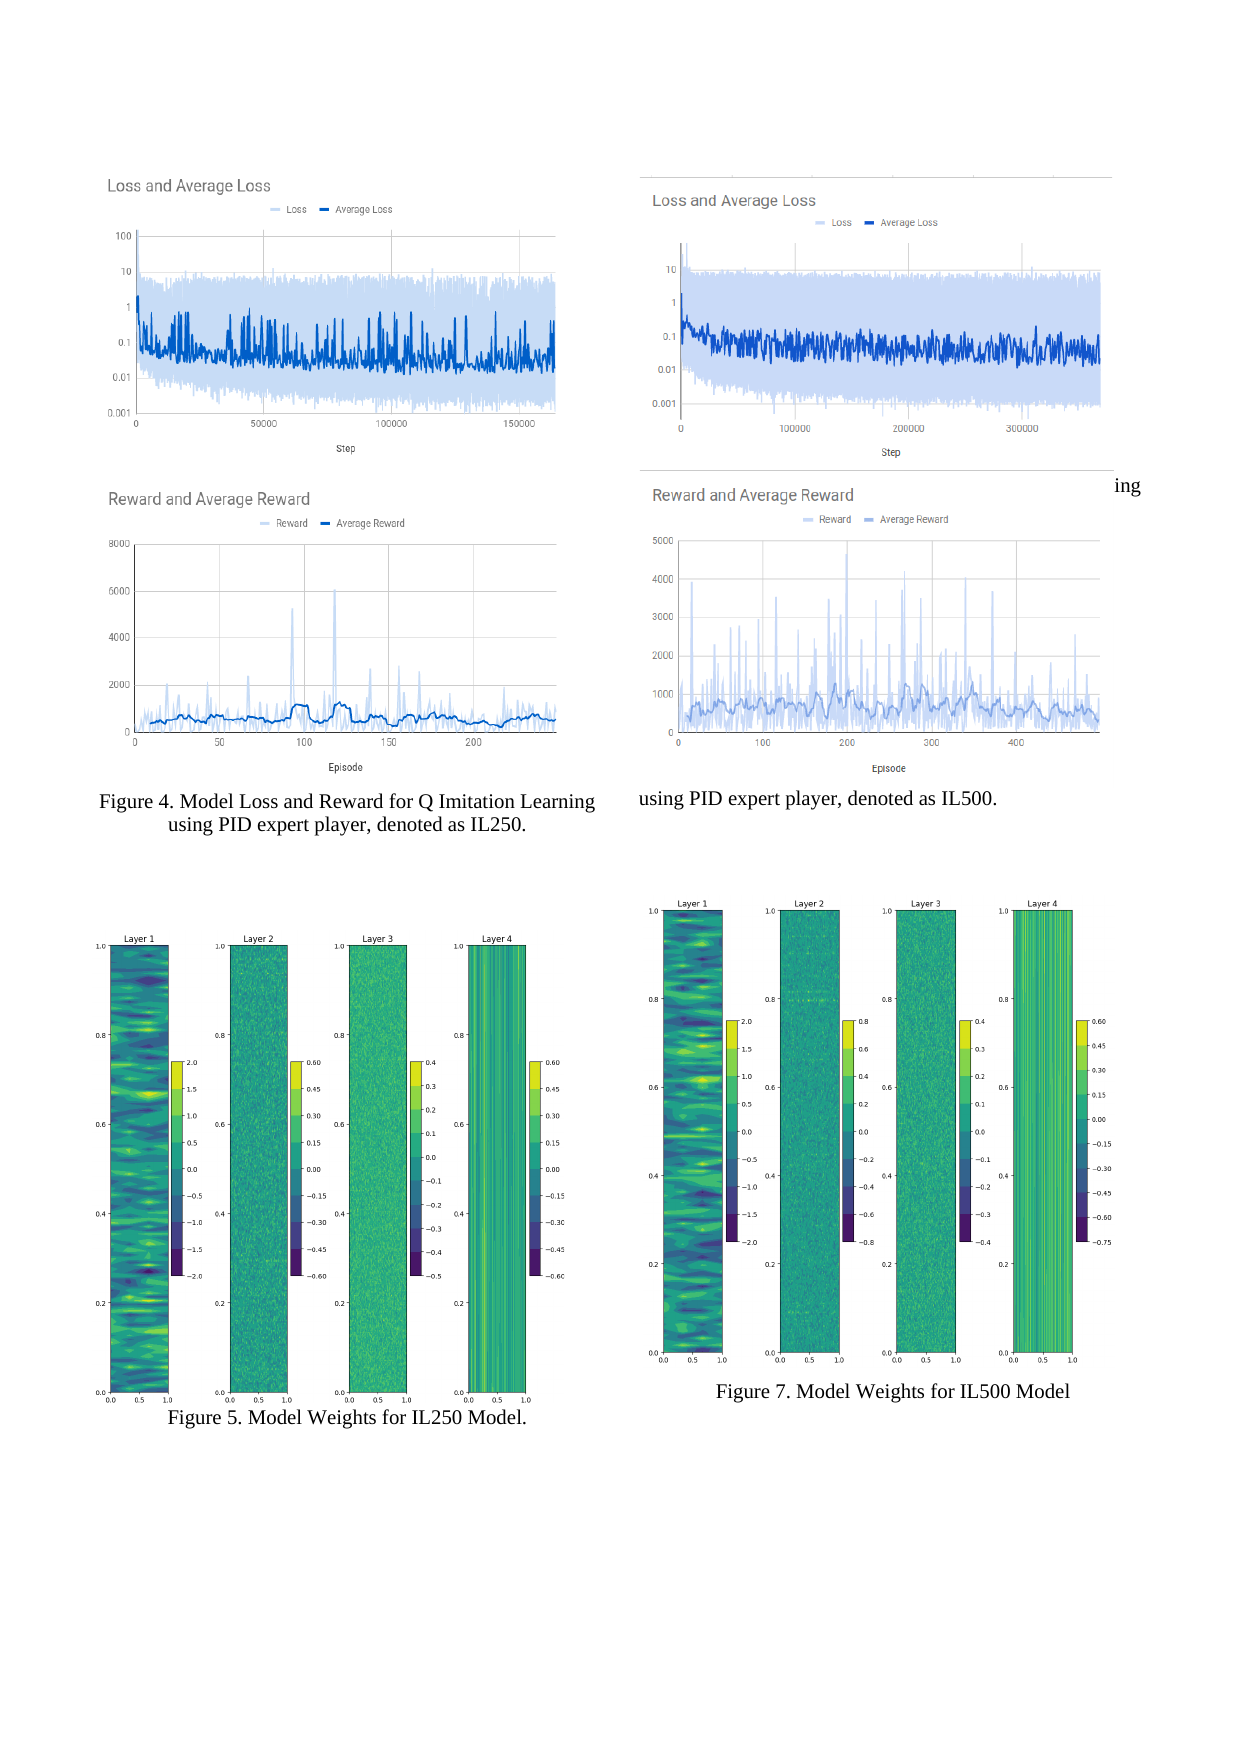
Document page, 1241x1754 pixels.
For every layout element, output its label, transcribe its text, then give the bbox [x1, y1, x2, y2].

picture [643, 895, 1116, 1368]
text Figure 5. Model Weights for IL250 Model. [93, 1407, 601, 1429]
picture [639, 175, 1114, 788]
text Figure 4. Model Loss and Reward for Q Imitation Learning using PID expert player, denoted as IL250. [93, 166, 601, 836]
text Figure 7. Model Weights for IL500 Model [639, 1368, 1147, 1403]
text Figure 6. Model Loss and Reward for Q Imitation Learning using PID expert player, denoted as IL500. [639, 439, 1147, 810]
picture [93, 169, 566, 465]
picture [94, 482, 567, 778]
picture [91, 930, 565, 1403]
